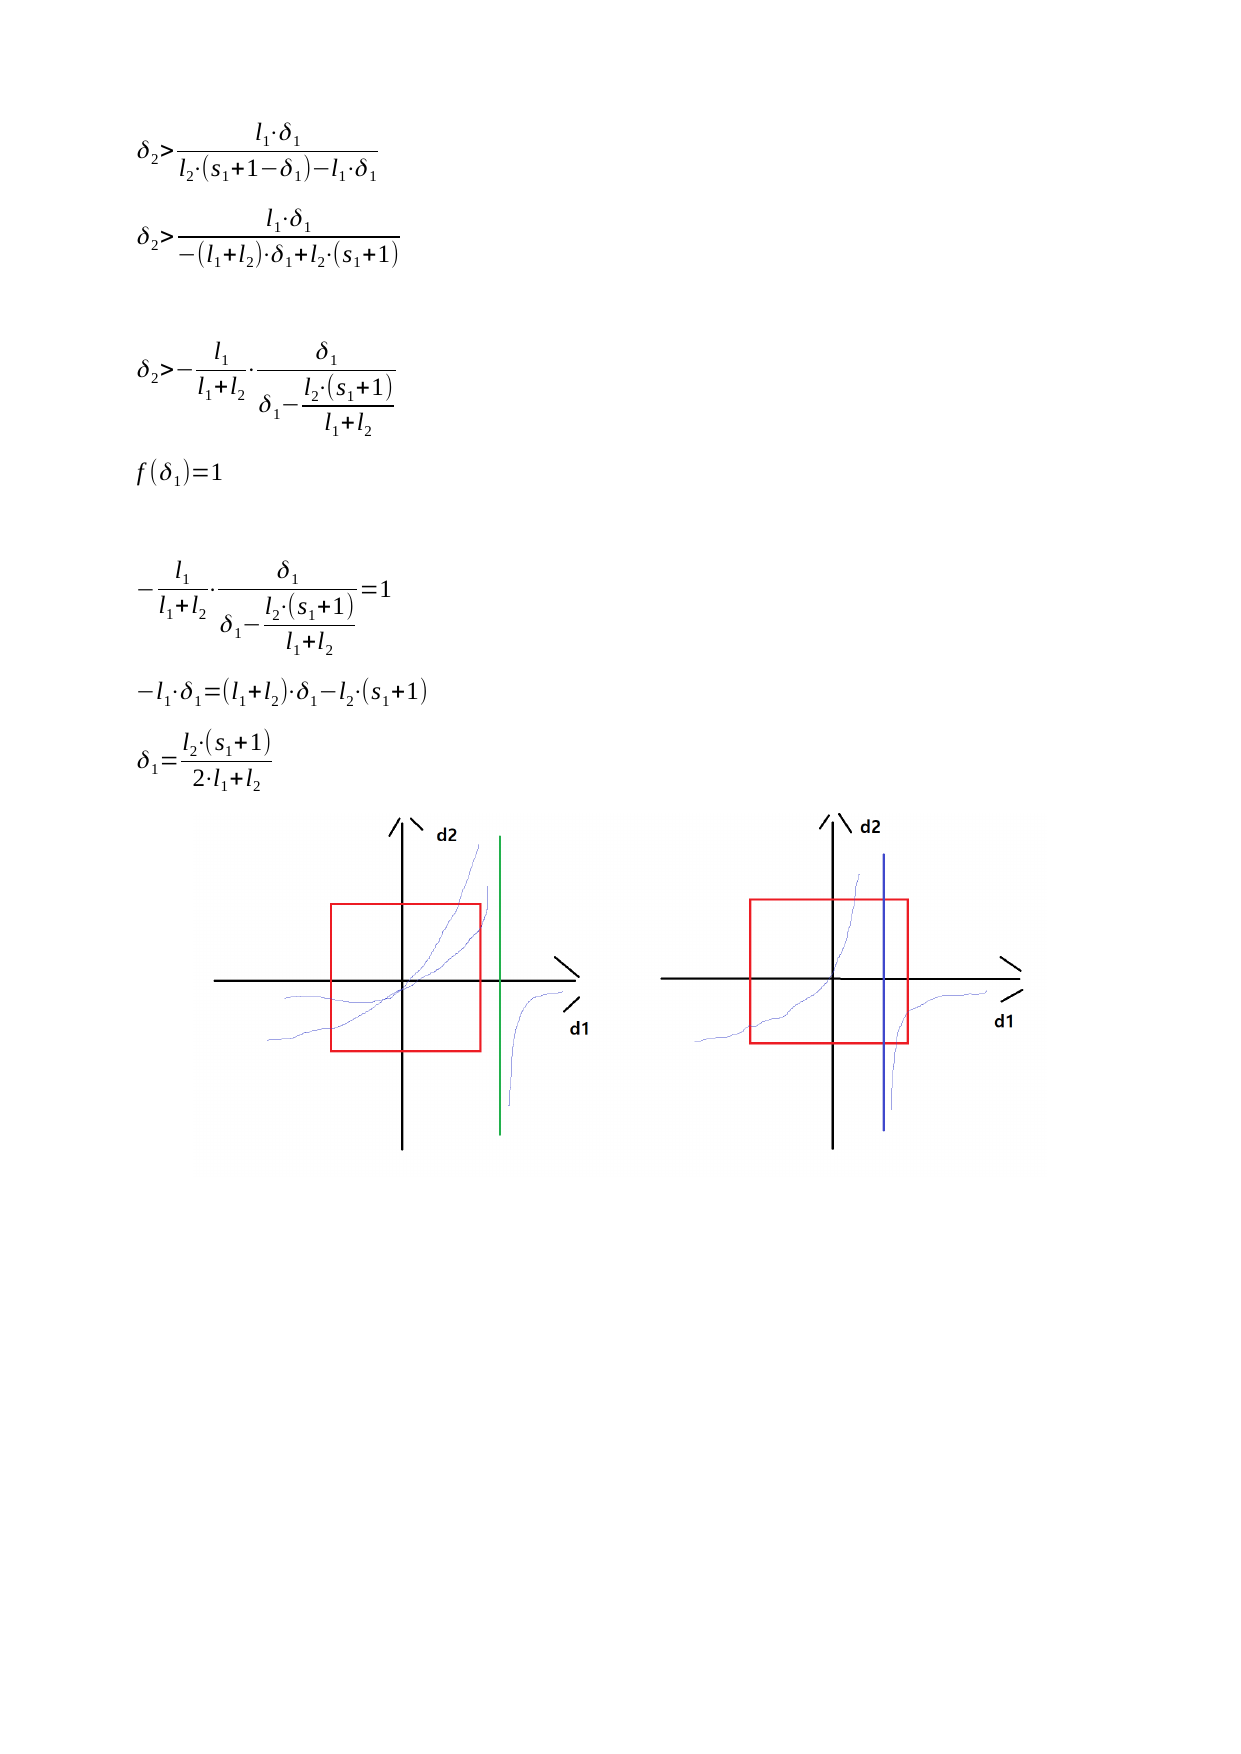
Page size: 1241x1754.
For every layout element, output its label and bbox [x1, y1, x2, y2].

picture [193, 813, 1048, 1177]
